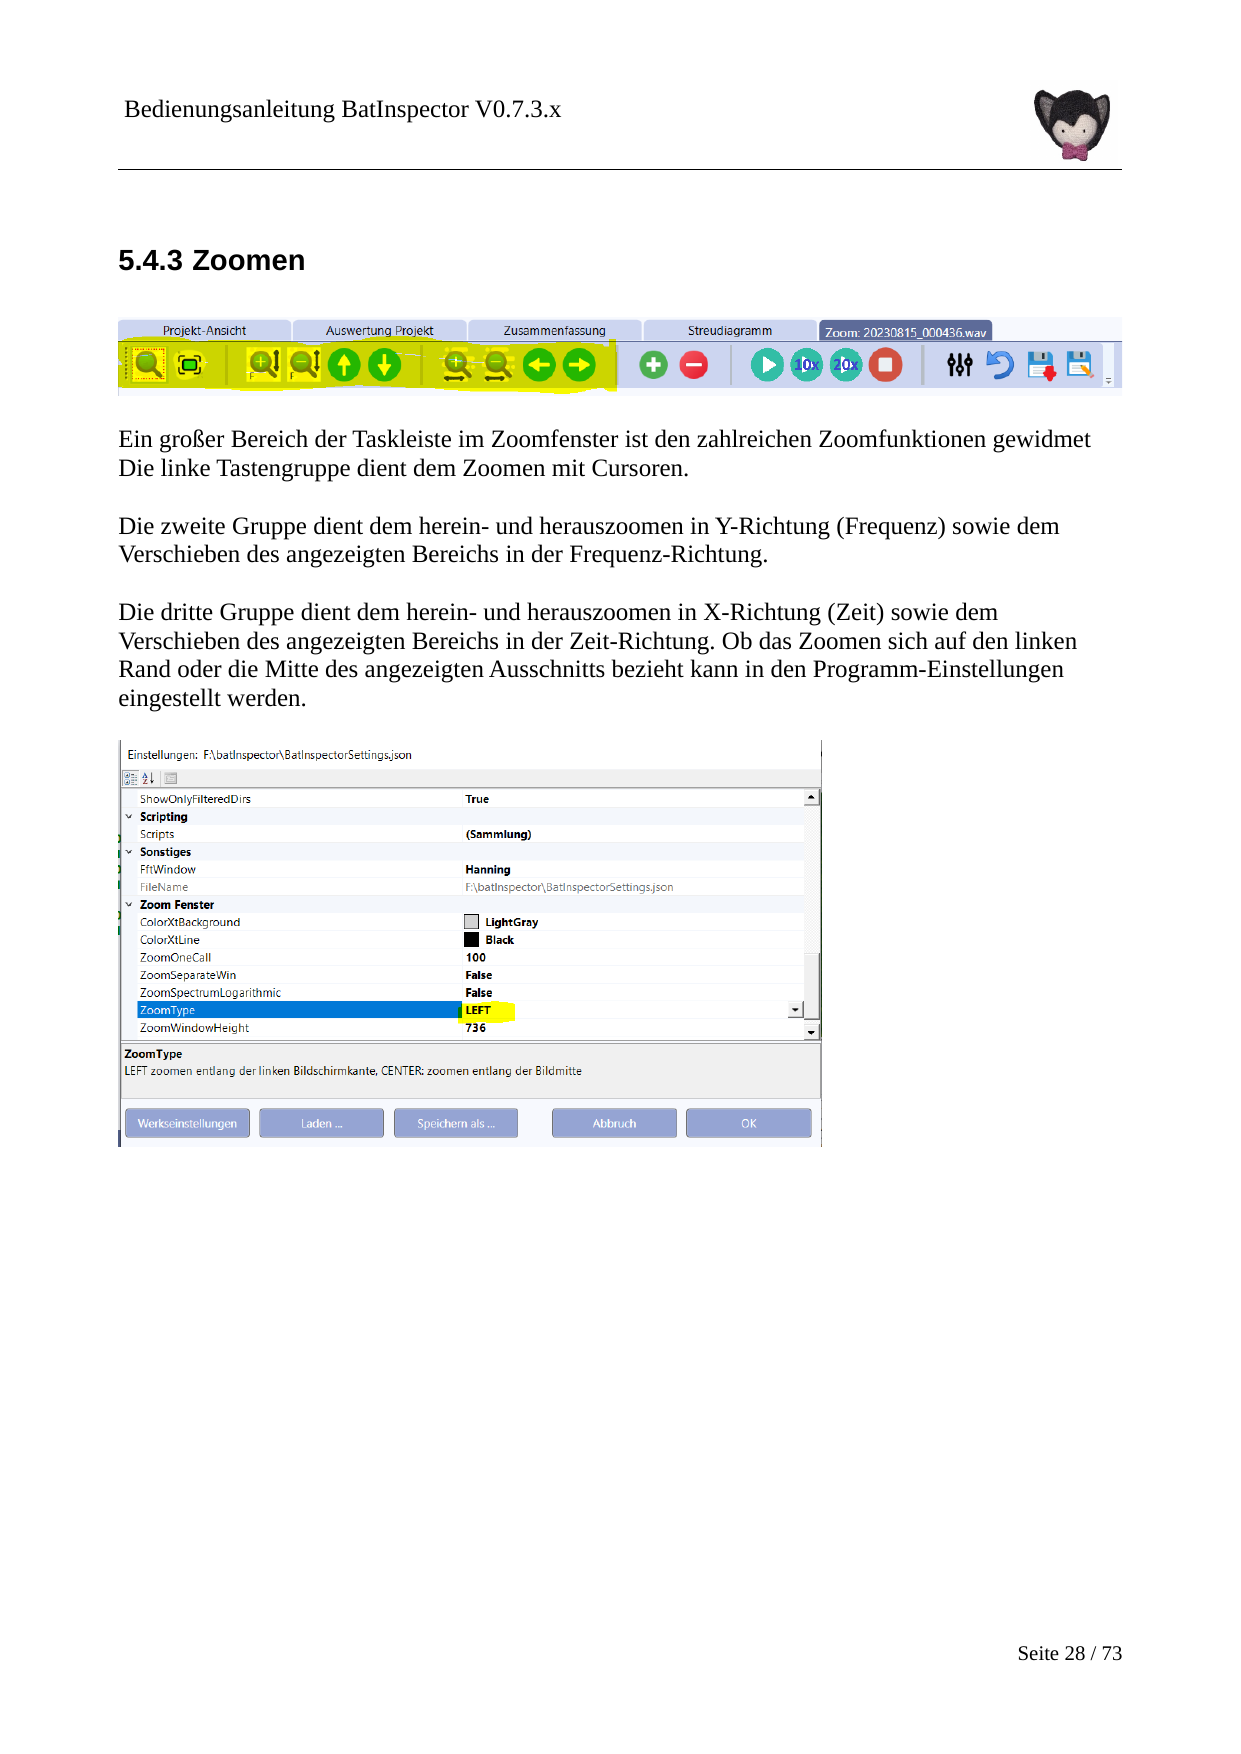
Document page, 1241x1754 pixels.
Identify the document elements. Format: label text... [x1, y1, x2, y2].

text Die zweite Gruppe dient dem herein- und herauszoomen in Y-Richtung (Frequenz) sowie dem Verschieben des angezeigten Bereichs in der Frequenz-Richtung. [118, 511, 1122, 568]
subtitle Zoomen [118, 243, 1122, 276]
picture [118, 740, 822, 1147]
picture [1030, 80, 1119, 169]
text Die dritte Gruppe dient dem herein- und herauszoomen in X-Richtung (Zeit) sowie dem Verschieben des angezeigten Bereichs in der Zeit-Richtung. Ob das Zoomen sich auf den linken Rand oder die Mitte des angezeigten Ausschnitts bezieht kann in den Programm-Einstellungen eingestellt werden. [118, 597, 1122, 712]
text Die linke Tastengruppe dient dem Zoomen mit Cursoren. [118, 453, 1122, 482]
picture [118, 317, 1123, 396]
text Ein großer Bereich der Taskleiste im Zoomfenster ist den zahlreichen Zoomfunktionen gewidmet [118, 424, 1122, 453]
